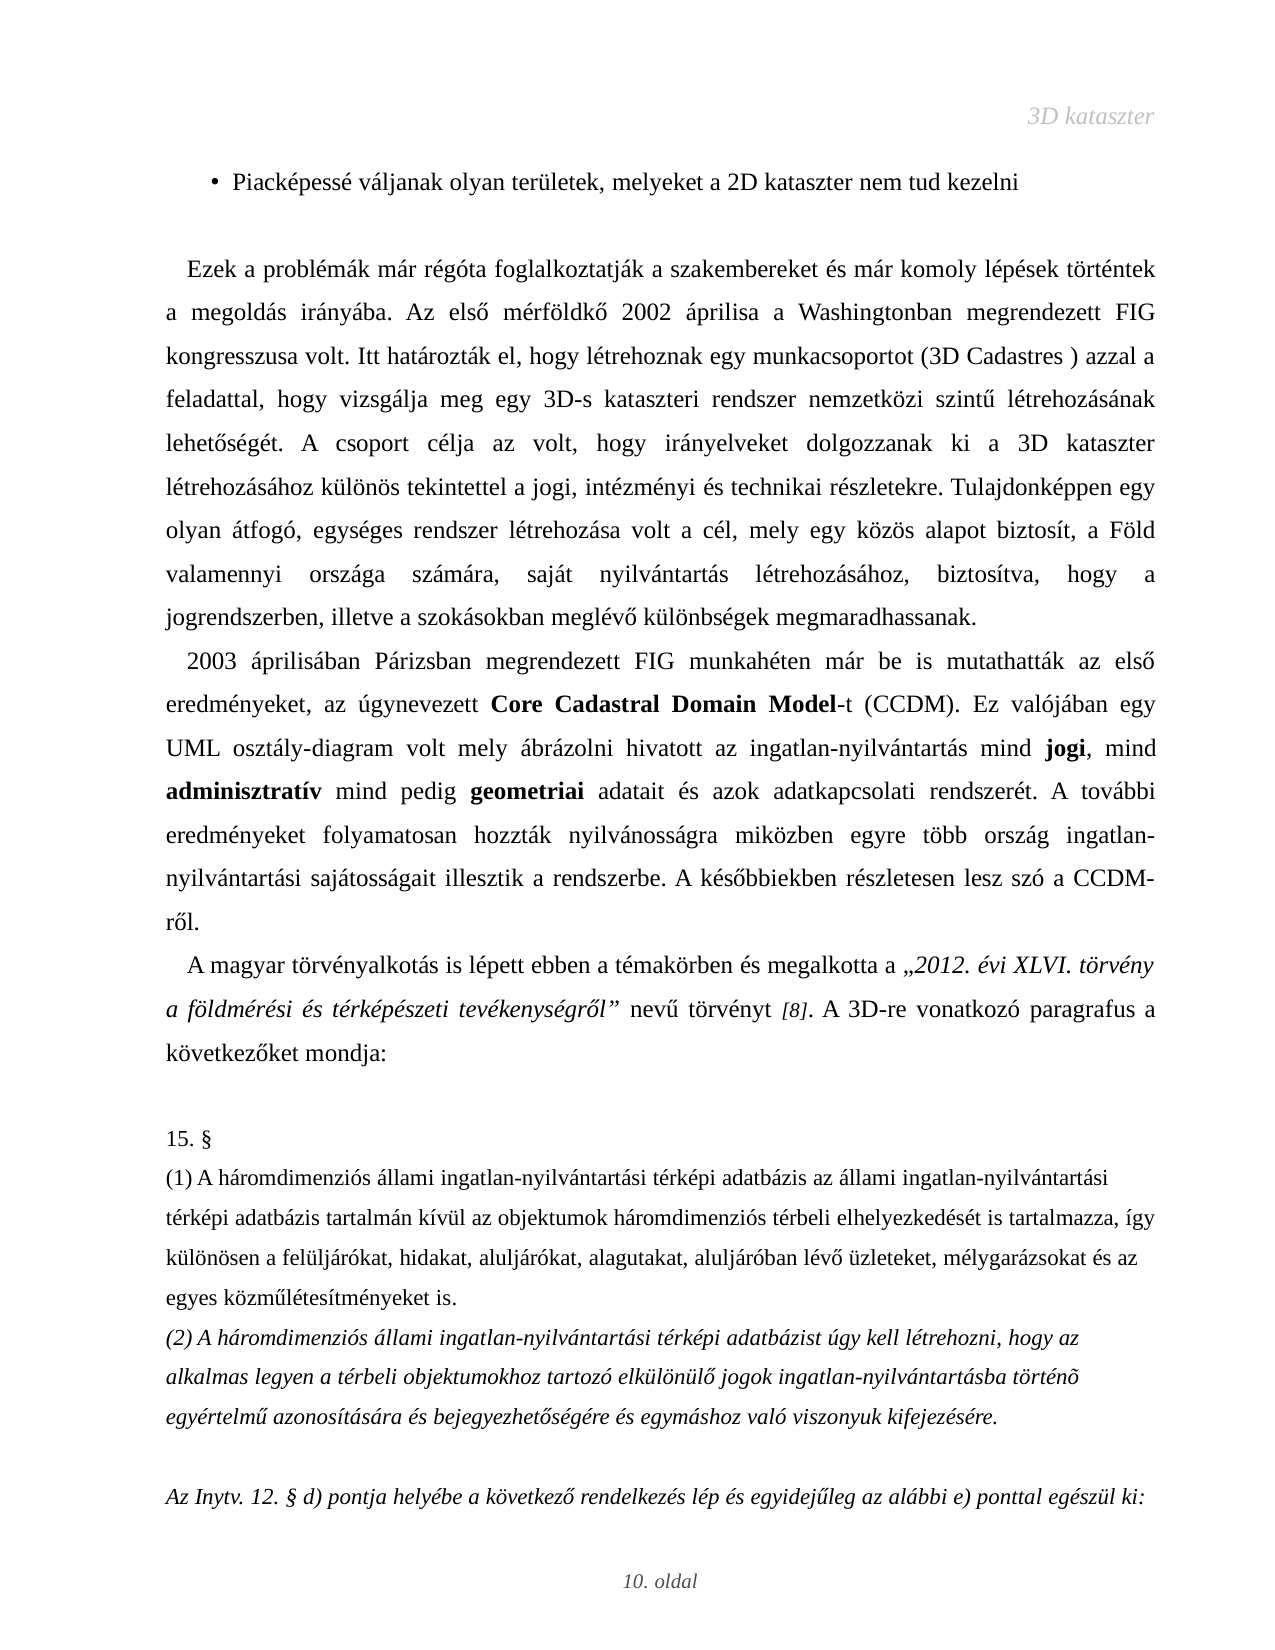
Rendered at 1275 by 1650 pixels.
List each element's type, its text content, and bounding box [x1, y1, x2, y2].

text 2003 áprilisában Párizsban megrendezett FIG munkahéten már be is mutathatták az első eredményeket, az úgynevezett Core Cadastral Domain Model-t (CCDM). Ez valójában egy UML osztály-diagram volt mely ábrázolni hivatott az ingatlan-nyilvántartás mind jogi, mind adminisztratív mind pedig geometriai adatait és azok adatkapcsolati rendszerét. A további eredményeket folyamatosan hozzták nyilvánosságra miközben egyre több ország ingatlan-nyilvántartási sajátosságait illesztik a rendszerbe. A későbbiekben részletesen lesz szó a CCDM-ről. [166, 646, 1156, 936]
list Piacképessé váljanak olyan területek, melyeket a 2D kataszter nem tud kezelni [211, 167, 1156, 196]
text Ezek a problémák már régóta foglalkoztatják a szakembereket és már komoly lépések történtek a megoldás irányába. Az első mérföldkő 2002 áprilisa a Washingtonban megrendezett FIG kongresszusa volt. Itt határozták el, hogy létrehoznak egy munkacsoportot (3D Cadastres ) azzal a feladattal, hogy vizsgálja meg egy 3D-s kataszteri rendszer nemzetközi szintű létrehozásának lehetőségét. A csoport célja az volt, hogy irányelveket dolgozzanak ki a 3D kataszter létrehozásához különös tekintettel a jogi, intézményi és technikai részletekre. Tulajdonképpen egy olyan átfogó, egységes rendszer létrehozása volt a cél, mely egy közös alapot biztosít, a Föld valamennyi országa számára, saját nyilvántartás létrehozásához, biztosítva, hogy a jogrendszerben, illetve a szokásokban meglévő különbségek megmaradhassanak. [166, 254, 1156, 631]
text 15. § [166, 1124, 1156, 1151]
text Az Inytv. 12. § d) pontja helyébe a következő rendelkezés lép és egyidejűleg az alábbi e) ponttal egészül ki: [166, 1483, 1156, 1509]
text (1) A háromdimenziós állami ingatlan-nyilvántartási térképi adatbázis az állami ingatlan-nyilvántartási térképi adatbázis tartalmán kívül az objektumok háromdimenziós térbeli elhelyezkedését is tartalmazza, így különösen a felüljárókat, hidakat, aluljárókat, alagutakat, aluljáróban lévő üzleteket, mélygarázsokat és az egyes közműlétesítményeket is. [166, 1164, 1156, 1310]
text (2) A háromdimenziós állami ingatlan-nyilvántartási térképi adatbázist úgy kell létrehozni, hogy az alkalmas legyen a térbeli objektumokhoz tartozó elkülönülő jogok ingatlan-nyilvántartásba történõ egyértelmű azonosítására és bejegyezhetőségére és egymáshoz való viszonyuk kifejezésére. [166, 1323, 1156, 1429]
text A magyar törvényalkotás is lépett ebben a témakörben és megalkotta a „2012. évi XLVI. törvény a földmérési és térképészeti tevékenységről” nevű törvényt [8]. A 3D-re vonatkozó paragrafus a következőket mondja: [166, 950, 1156, 1066]
